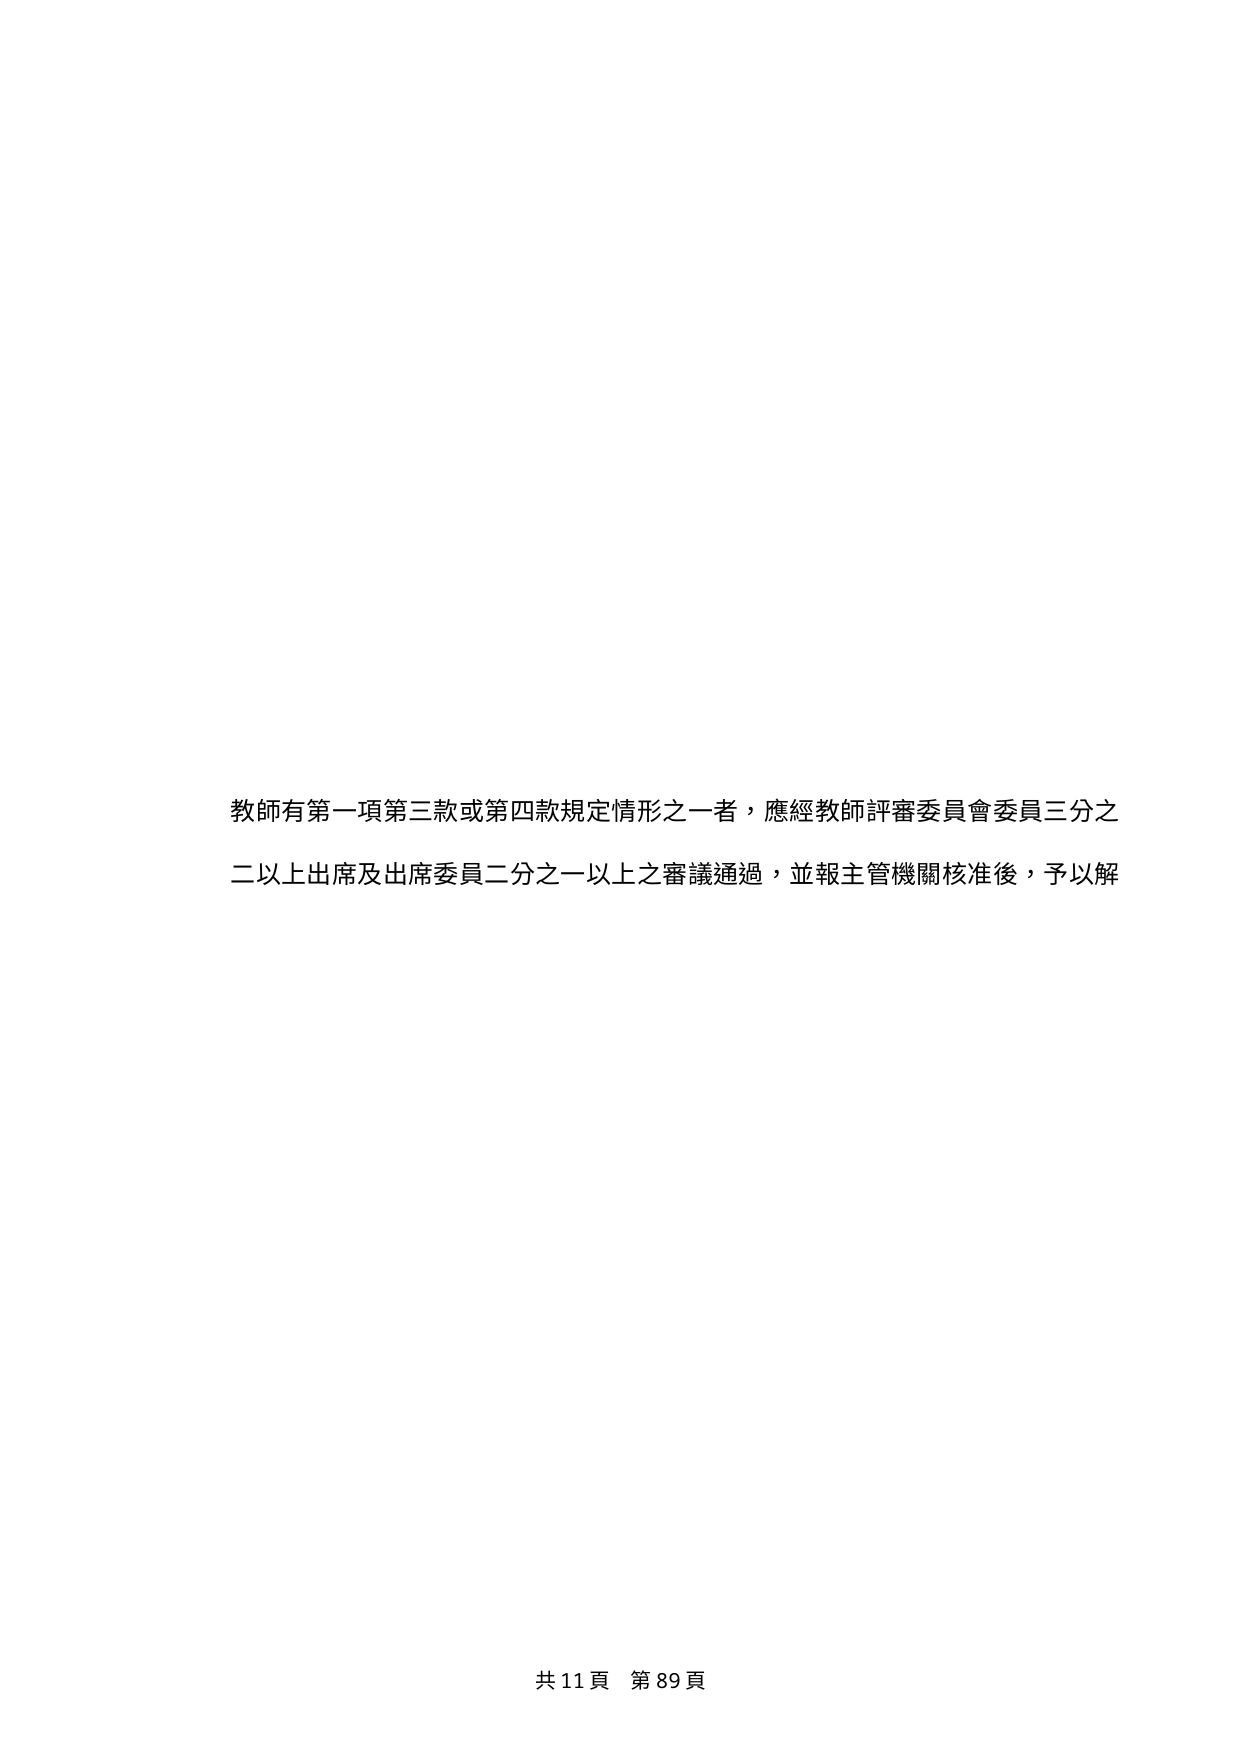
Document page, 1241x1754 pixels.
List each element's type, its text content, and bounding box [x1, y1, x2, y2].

text 教師有第一項第三款或第四款規定情形之一者，應經教師評審委員會委員三分之二以上出席及出席委員二分之一以上之審議通過，並報主管機關核准後，予以解 [230, 768, 1122, 893]
